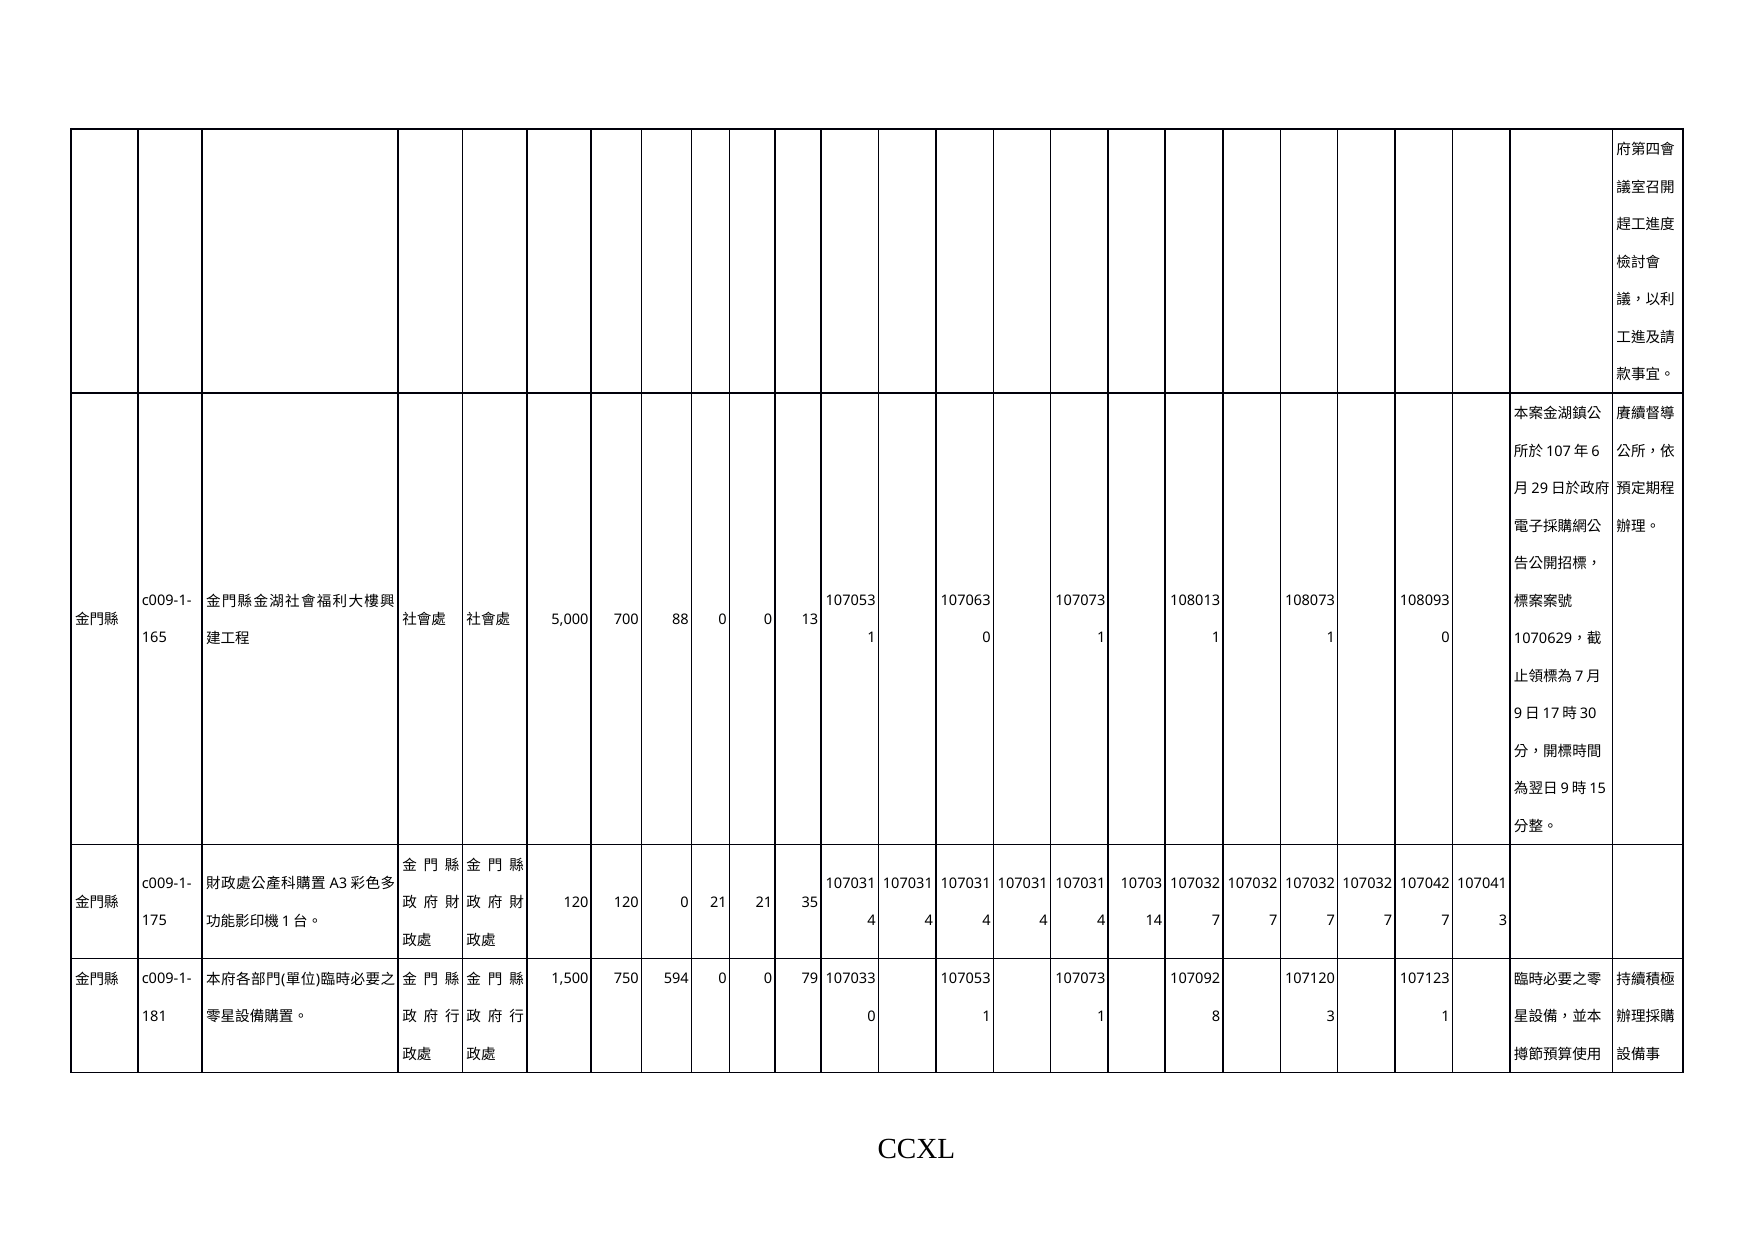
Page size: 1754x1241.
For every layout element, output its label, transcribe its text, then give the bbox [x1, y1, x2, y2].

table_cell 750 [592, 959, 641, 1072]
table_cell 府第四會議室召開趕工進度檢討會議，以利工進及請款事宜。 [1613, 130, 1682, 392]
table_cell 79 [776, 959, 820, 1072]
table_cell 金門縣政府財政處 [463, 845, 526, 958]
table_cell [72, 130, 137, 392]
table_cell 1070531 [937, 959, 993, 1072]
table_cell c009-1-181 [139, 959, 201, 1072]
table_cell 1070314 [822, 845, 878, 958]
table_cell 1070314 [1051, 845, 1107, 958]
table_cell c009-1-165 [139, 394, 201, 843]
table_cell 社會處 [399, 394, 462, 843]
table_cell [692, 130, 729, 392]
table_cell [203, 130, 397, 392]
table_cell [879, 130, 935, 392]
table_cell [730, 130, 774, 392]
table_cell [776, 130, 820, 392]
table_cell 1070327 [1166, 845, 1222, 958]
table_cell 13 [776, 394, 820, 843]
table_cell 1070327 [1224, 845, 1280, 958]
table_cell 1070731 [1051, 959, 1107, 1072]
table_cell 120 [592, 845, 641, 958]
table_cell 1080930 [1396, 394, 1452, 843]
table_cell [1511, 130, 1612, 392]
table_cell 賡續督導公所，依預定期程辦理。 [1613, 394, 1682, 843]
table_cell 1,500 [528, 959, 590, 1072]
table_cell 金門縣政府財政處 [399, 845, 462, 958]
table_cell 金門縣 [72, 959, 137, 1072]
table_cell 持續積極辦理採購設備事 [1613, 959, 1682, 1072]
table_cell [1453, 394, 1509, 843]
table_cell 1080731 [1281, 394, 1337, 843]
table_cell 金門縣政府行政處 [399, 959, 462, 1072]
table_cell 臨時必要之零星設備，並本撙節預算使用 [1511, 959, 1612, 1072]
table_cell [1224, 959, 1280, 1072]
table_cell [1051, 130, 1107, 392]
table_cell 金門縣政府行政處 [463, 959, 526, 1072]
table_cell 700 [592, 394, 641, 843]
table_cell 財政處公產科購置A3彩色多功能影印機1台。 [203, 845, 397, 958]
table_cell [399, 130, 462, 392]
table_cell 1070327 [1281, 845, 1337, 958]
table_cell [879, 394, 935, 843]
table_cell [1281, 130, 1337, 392]
table_cell 1070630 [937, 394, 993, 843]
table_cell 1070314 [994, 845, 1050, 958]
table_cell 本案金湖鎮公所於107年6月29日於政府電子採購網公告公開招標，標案案號1070629，截止領標為7月9日17時30分，開標時間為翌日9時15分整。 [1511, 394, 1612, 843]
table_cell [1453, 130, 1509, 392]
table_cell 88 [642, 394, 691, 843]
table_cell 1071231 [1396, 959, 1452, 1072]
table_cell 21 [692, 845, 729, 958]
table_cell 35 [776, 845, 820, 958]
table_cell [642, 130, 691, 392]
table_cell [1224, 130, 1280, 392]
table_cell 0 [730, 394, 774, 843]
table_cell 0 [730, 959, 774, 1072]
table_cell 0 [642, 845, 691, 958]
table_cell 金門縣 [72, 394, 137, 843]
table_cell 1070928 [1166, 959, 1222, 1072]
table_cell [1109, 130, 1164, 392]
table_cell [1109, 959, 1164, 1072]
table_cell 1070327 [1338, 845, 1394, 958]
table_cell [1166, 130, 1222, 392]
table_cell 1080131 [1166, 394, 1222, 843]
table_cell [592, 130, 641, 392]
table_cell 1070314 [937, 845, 993, 958]
table_cell [1338, 959, 1394, 1072]
table_cell 594 [642, 959, 691, 1072]
table_cell [1224, 394, 1280, 843]
table_cell [1511, 845, 1612, 958]
table_cell [1338, 130, 1394, 392]
table_cell c009-1-175 [139, 845, 201, 958]
table_cell 1070330 [822, 959, 878, 1072]
table_cell 金門縣 [72, 845, 137, 958]
table_cell 0 [692, 959, 729, 1072]
table_cell [994, 130, 1050, 392]
table_cell [1396, 130, 1452, 392]
table_cell [1338, 394, 1394, 843]
table_cell [1613, 845, 1682, 958]
table_cell 1070314 [879, 845, 935, 958]
table_cell [822, 130, 878, 392]
table_cell 5,000 [528, 394, 590, 843]
table_cell [528, 130, 590, 392]
table_cell 本府各部門(單位)臨時必要之零星設備購置。 [203, 959, 397, 1072]
table_cell 120 [528, 845, 590, 958]
table_cell [1453, 959, 1509, 1072]
table_cell 1070413 [1453, 845, 1509, 958]
table_cell 1070731 [1051, 394, 1107, 843]
table_cell [994, 394, 1050, 843]
table_cell [879, 959, 935, 1072]
table_cell 社會處 [463, 394, 526, 843]
table_cell [139, 130, 201, 392]
table_cell 0 [692, 394, 729, 843]
table_cell [937, 130, 993, 392]
table_cell [1109, 394, 1164, 843]
table_cell 21 [730, 845, 774, 958]
table_cell [994, 959, 1050, 1072]
table_cell [463, 130, 526, 392]
table_cell 1070531 [822, 394, 878, 843]
table_cell 1070427 [1396, 845, 1452, 958]
table_cell 1070314 [1109, 845, 1164, 958]
table_cell 1071203 [1281, 959, 1337, 1072]
table_cell 金門縣金湖社會福利大樓興建工程 [203, 394, 397, 843]
